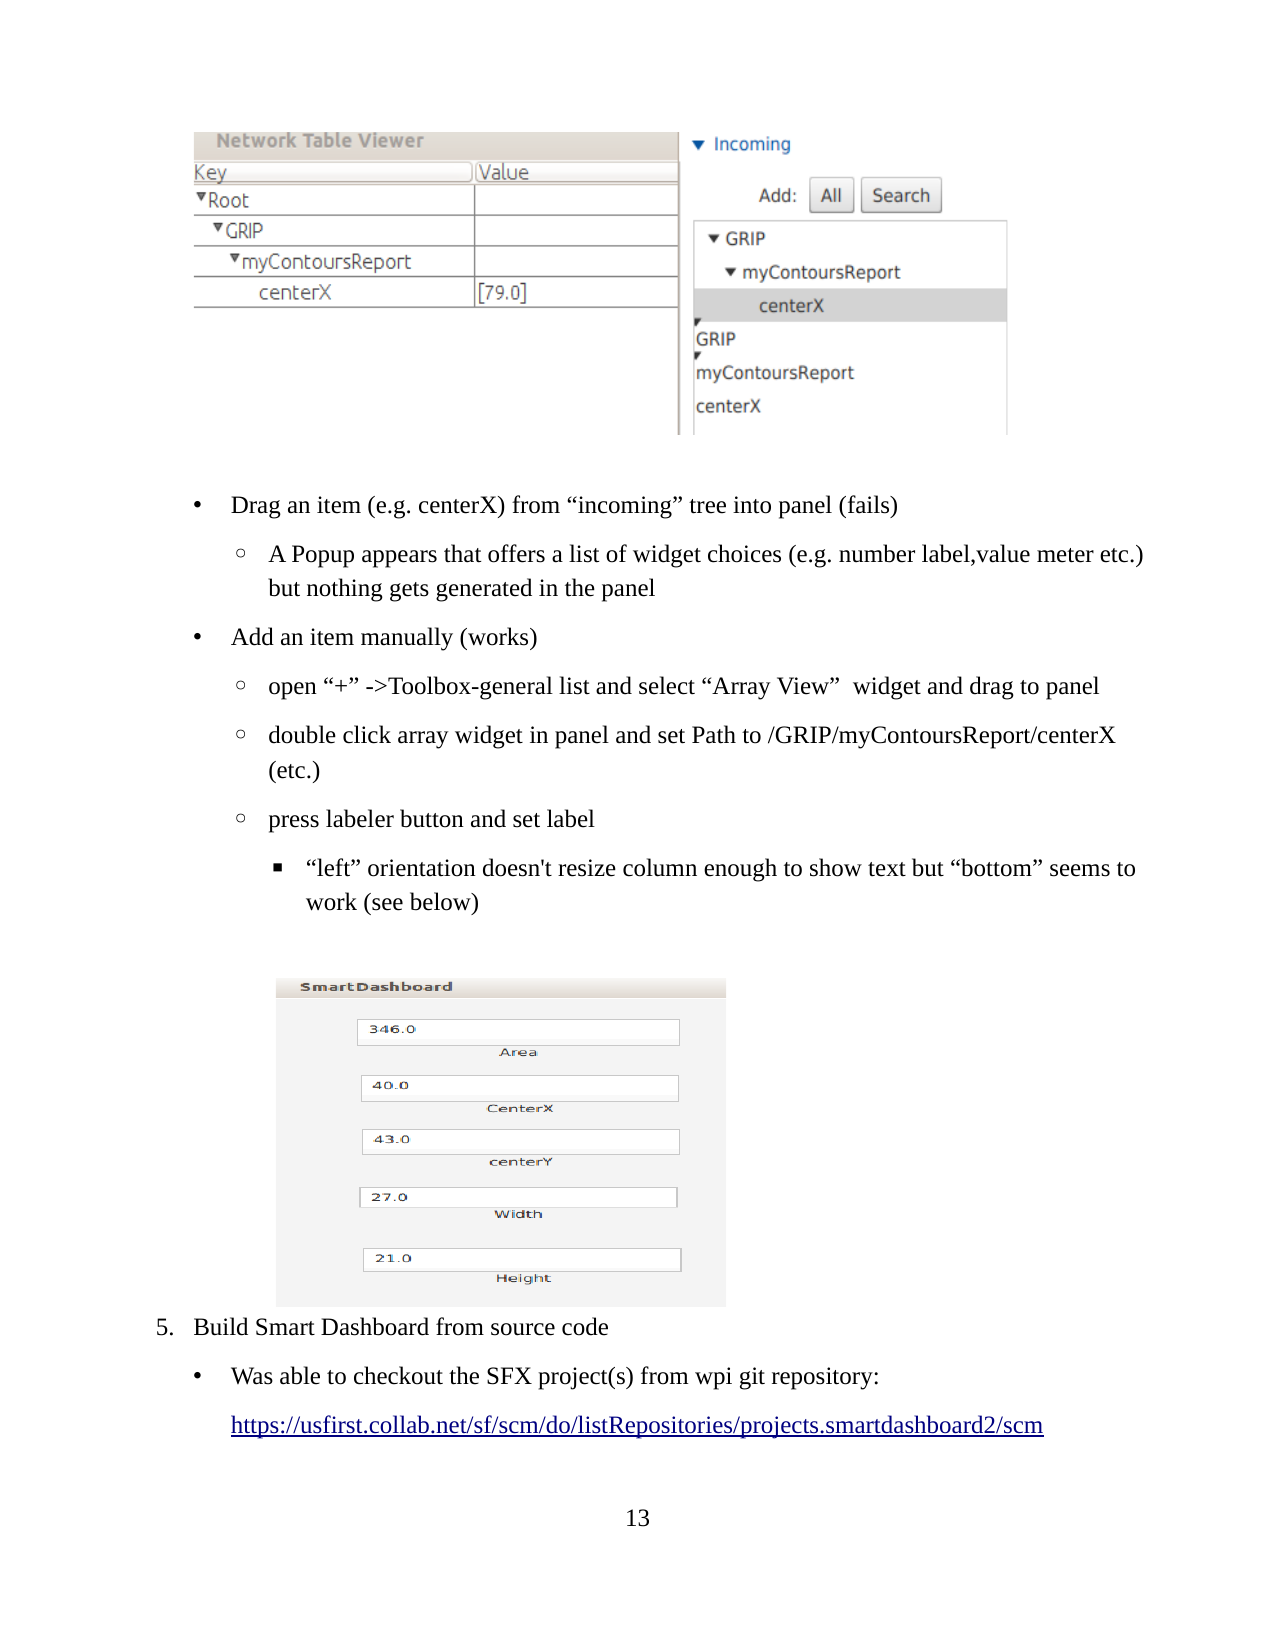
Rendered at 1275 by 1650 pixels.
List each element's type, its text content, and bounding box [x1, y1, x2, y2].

picture [193, 132, 1008, 435]
list “left” orientation doesn't resize column enough to show text but “bottom” seems to work (see below) [268, 853, 1157, 916]
picture [275, 978, 727, 1307]
list open “+” ->Toolbox-general list and select “Array View” widget and drag to panel [231, 671, 1157, 700]
list double click array widget in panel and set Path to /GRIP/myContoursReport/centerX (etc.) [231, 720, 1157, 784]
list Build Smart Dashboard from source code [156, 1307, 1157, 1341]
list Was able to checkout the SFX project(s) from wpi git repository: [193, 1361, 1157, 1390]
list Add an item manually (works) [193, 622, 1157, 651]
list A Popup appears that offers a list of widget choices (e.g. number label,value meter etc.) but nothing gets generated in the panel [231, 539, 1157, 602]
list Drag an item (e.g. centerX) from “incoming” tree into panel (fails) [193, 490, 1157, 518]
list https://usfirst.collab.net/sf/scm/do/listRepositories/projects.smartdashboard2/scm [193, 1410, 1157, 1439]
list press labeler button and set label [231, 804, 1157, 833]
